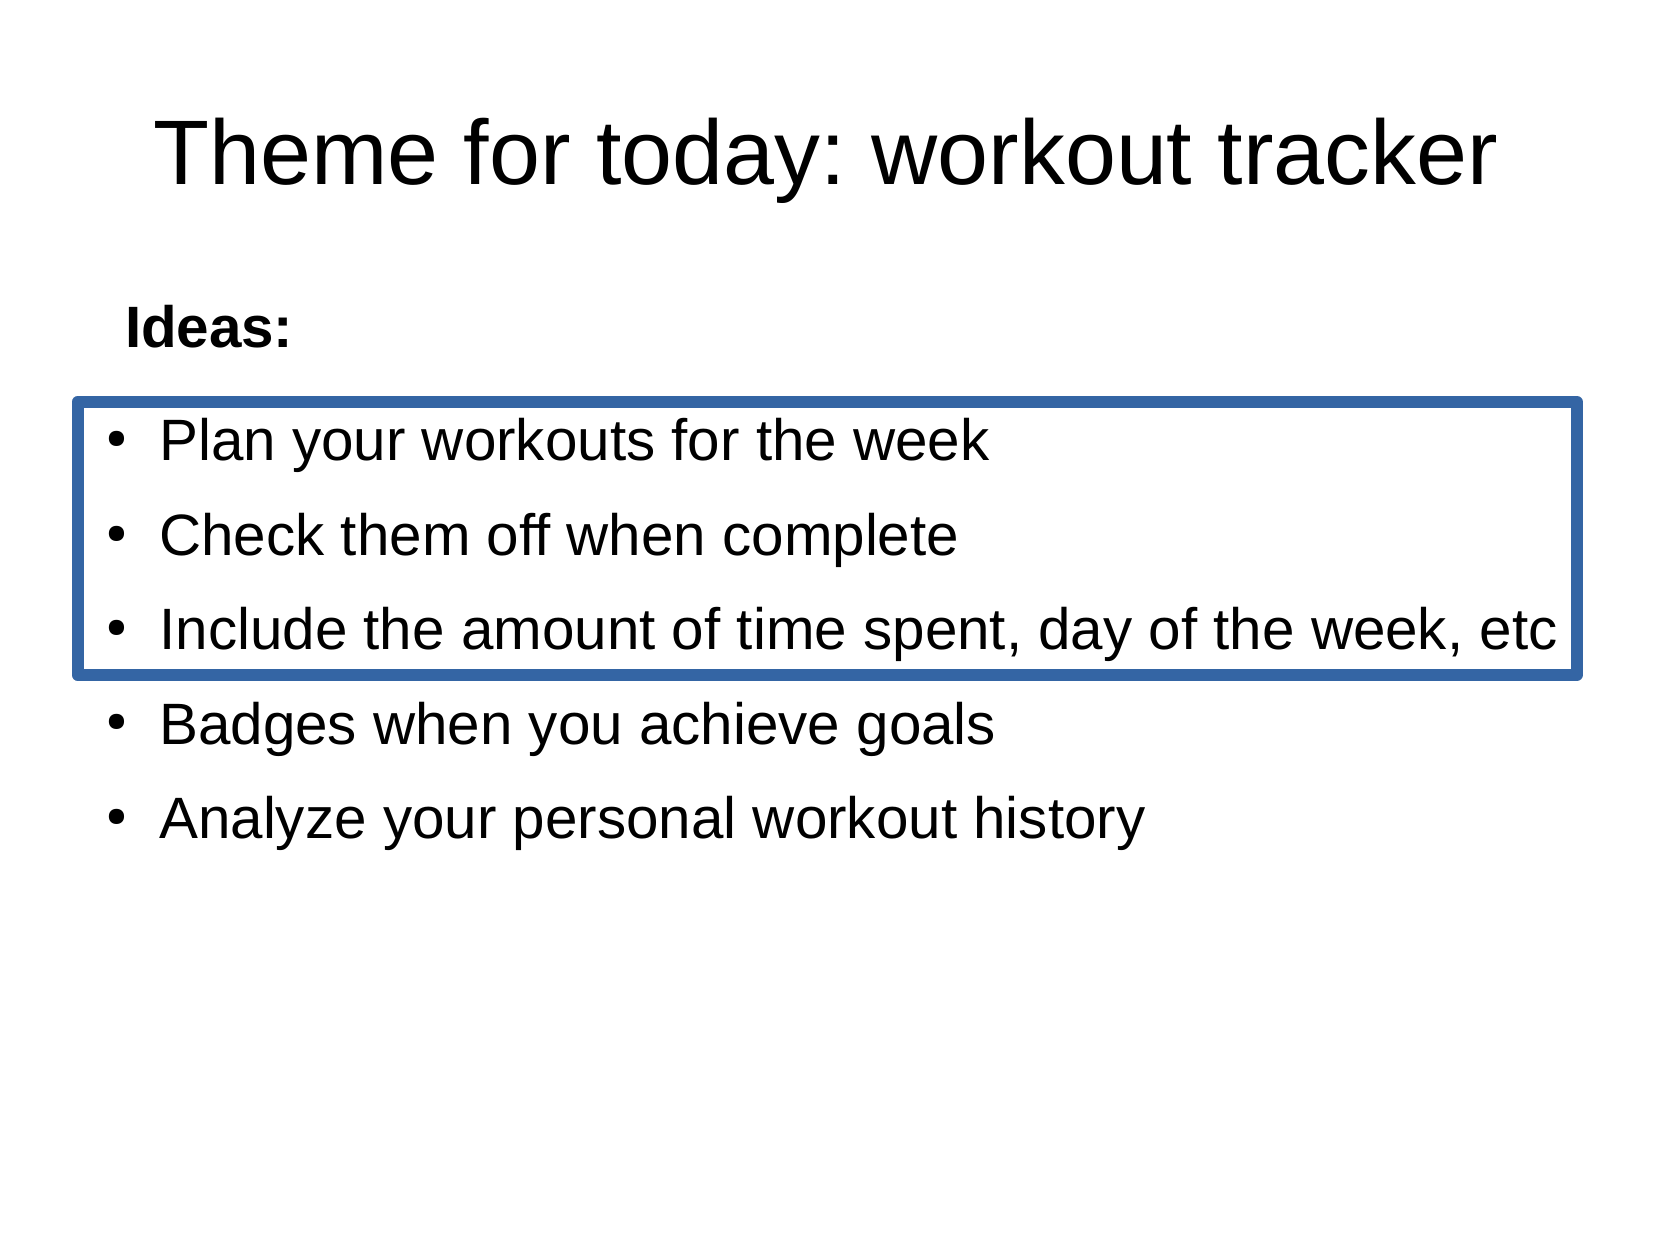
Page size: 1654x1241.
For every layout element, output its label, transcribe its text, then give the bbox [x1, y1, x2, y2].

title Theme for today: workout tracker [82, 49, 1571, 257]
list Plan your workouts for the week Check them off when complete Include the amount of time spent, day of the week, etc Badges when you achieve goals Analyze your personal workout history [88, 408, 1571, 669]
list Plan your workouts for the week Check them off when complete Include the amount of time spent, day of the week, etc Badges when you achieve goals Analyze your personal workout history [88, 681, 1577, 1028]
text_box Ideas: [110, 287, 309, 368]
